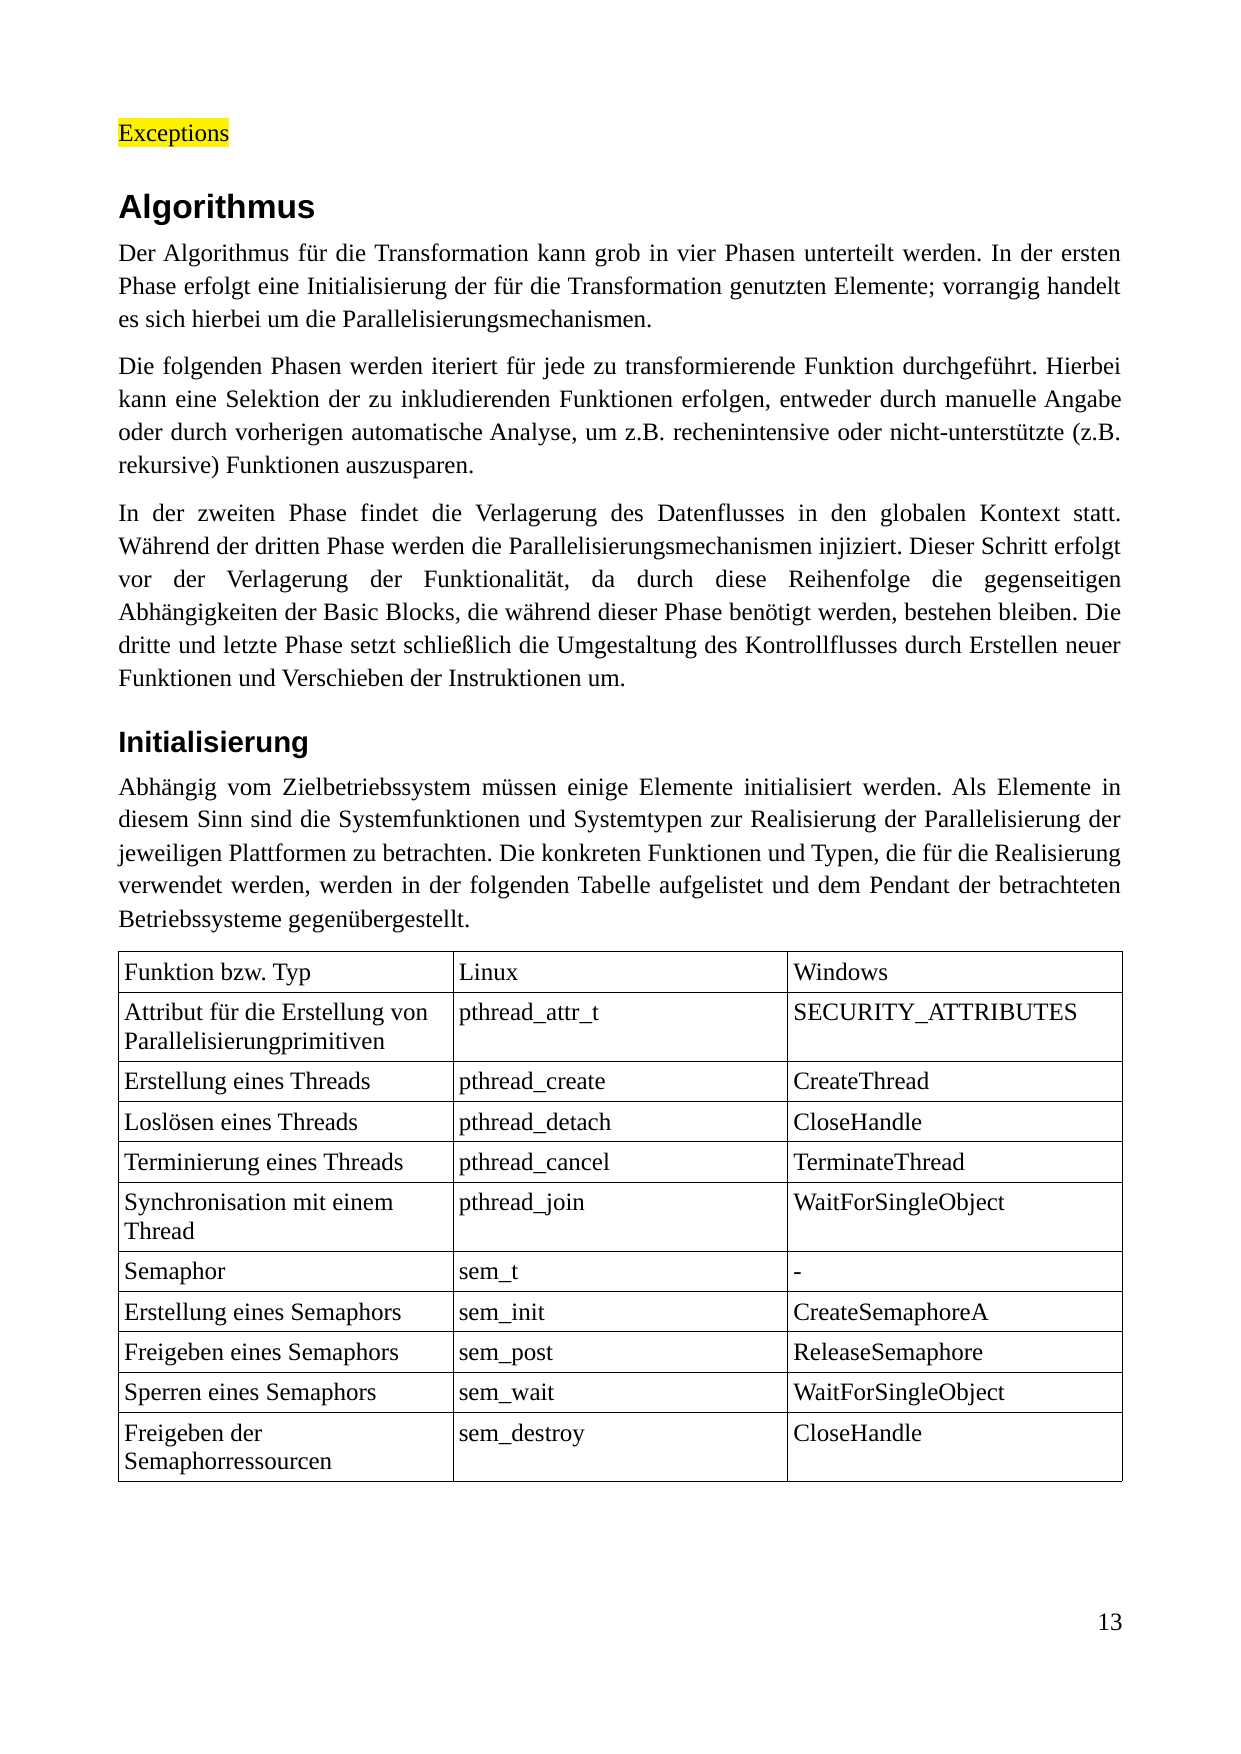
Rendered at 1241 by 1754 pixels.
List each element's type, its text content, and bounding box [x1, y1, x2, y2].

subtitle Algorithmus [118, 187, 1122, 225]
table_cell sem_post [454, 1332, 787, 1372]
table_cell sem_wait [454, 1373, 787, 1412]
table_cell SECURITY_ATTRIBUTES [788, 993, 1122, 1061]
table_cell Attribut für die Erstellung von Parallelisierungprimitiven [119, 993, 453, 1061]
table_cell Sperren eines Semaphors [119, 1373, 453, 1412]
table_cell pthread_cancel [454, 1142, 787, 1182]
table_cell WaitForSingleObject [788, 1183, 1122, 1251]
table_cell Semaphor [119, 1252, 453, 1291]
table_cell Synchronisation mit einem Thread [119, 1183, 453, 1251]
table_cell sem_t [454, 1252, 787, 1291]
table_cell CloseHandle [788, 1102, 1122, 1141]
table_cell Loslösen eines Threads [119, 1102, 453, 1141]
text Abhängig vom Zielbetriebssystem müssen einige Elemente initialisiert werden. Als Elemente in diesem Sinn sind die Systemfunktionen und Systemtypen zur Realisierung der Parallelisierung der jeweiligen Plattformen zu betrachten. Die konkreten Funktionen und Typen, die für die Realisierung verwendet werden, werden in der folgenden Tabelle aufgelistet und dem Pendant der betrachteten Betriebssysteme gegenübergestellt. [118, 772, 1122, 932]
subtitle Initialisierung [118, 725, 1122, 759]
text Exceptions [118, 118, 1122, 147]
table_cell sem_init [454, 1292, 787, 1331]
table_cell Freigeben eines Semaphors [119, 1332, 453, 1372]
table_cell pthread_attr_t [454, 993, 787, 1061]
table_cell sem_destroy [454, 1413, 787, 1481]
table_cell CloseHandle [788, 1413, 1122, 1481]
table_cell TerminateThread [788, 1142, 1122, 1182]
table_cell WaitForSingleObject [788, 1373, 1122, 1412]
table_cell CreateSemaphoreA [788, 1292, 1122, 1331]
table_cell Erstellung eines Semaphors [119, 1292, 453, 1331]
table_header Windows [788, 952, 1122, 992]
table_cell pthread_create [454, 1062, 787, 1101]
table_cell ReleaseSemaphore [788, 1332, 1122, 1372]
table_cell pthread_join [454, 1183, 787, 1251]
table_cell Freigeben der Semaphorressourcen [119, 1413, 453, 1481]
table_cell CreateThread [788, 1062, 1122, 1101]
text Der Algorithmus für die Transformation kann grob in vier Phasen unterteilt werden. In der ersten Phase erfolgt eine Initialisierung der für die Transformation genutzten Elemente; vorrangig handelt es sich hierbei um die Parallelisierungsmechanismen. [118, 238, 1122, 332]
table_header Linux [454, 952, 787, 992]
table_header Funktion bzw. Typ [119, 952, 453, 992]
table_cell Terminierung eines Threads [119, 1142, 453, 1182]
text Die folgenden Phasen werden iteriert für jede zu transformierende Funktion durchgeführt. Hierbei kann eine Selektion der zu inkludierenden Funktionen erfolgen, entweder durch manuelle Angabe oder durch vorherigen automatische Analyse, um z.B. rechenintensive oder nicht-unterstützte (z.B. rekursive) Funktionen auszusparen. [118, 351, 1122, 479]
table_cell - [788, 1252, 1122, 1291]
table_cell pthread_detach [454, 1102, 787, 1141]
table_cell Erstellung eines Threads [119, 1062, 453, 1101]
text In der zweiten Phase findet die Verlagerung des Datenflusses in den globalen Kontext statt. Während der dritten Phase werden die Parallelisierungsmechanismen injiziert. Dieser Schritt erfolgt vor der Verlagerung der Funktionalität, da durch diese Reihenfolge die gegenseitigen Abhängigkeiten der Basic Blocks, die während dieser Phase benötigt werden, bestehen bleiben. Die dritte und letzte Phase setzt schließlich die Umgestaltung des Kontrollflusses durch Erstellen neuer Funktionen und Verschieben der Instruktionen um. [118, 498, 1122, 692]
